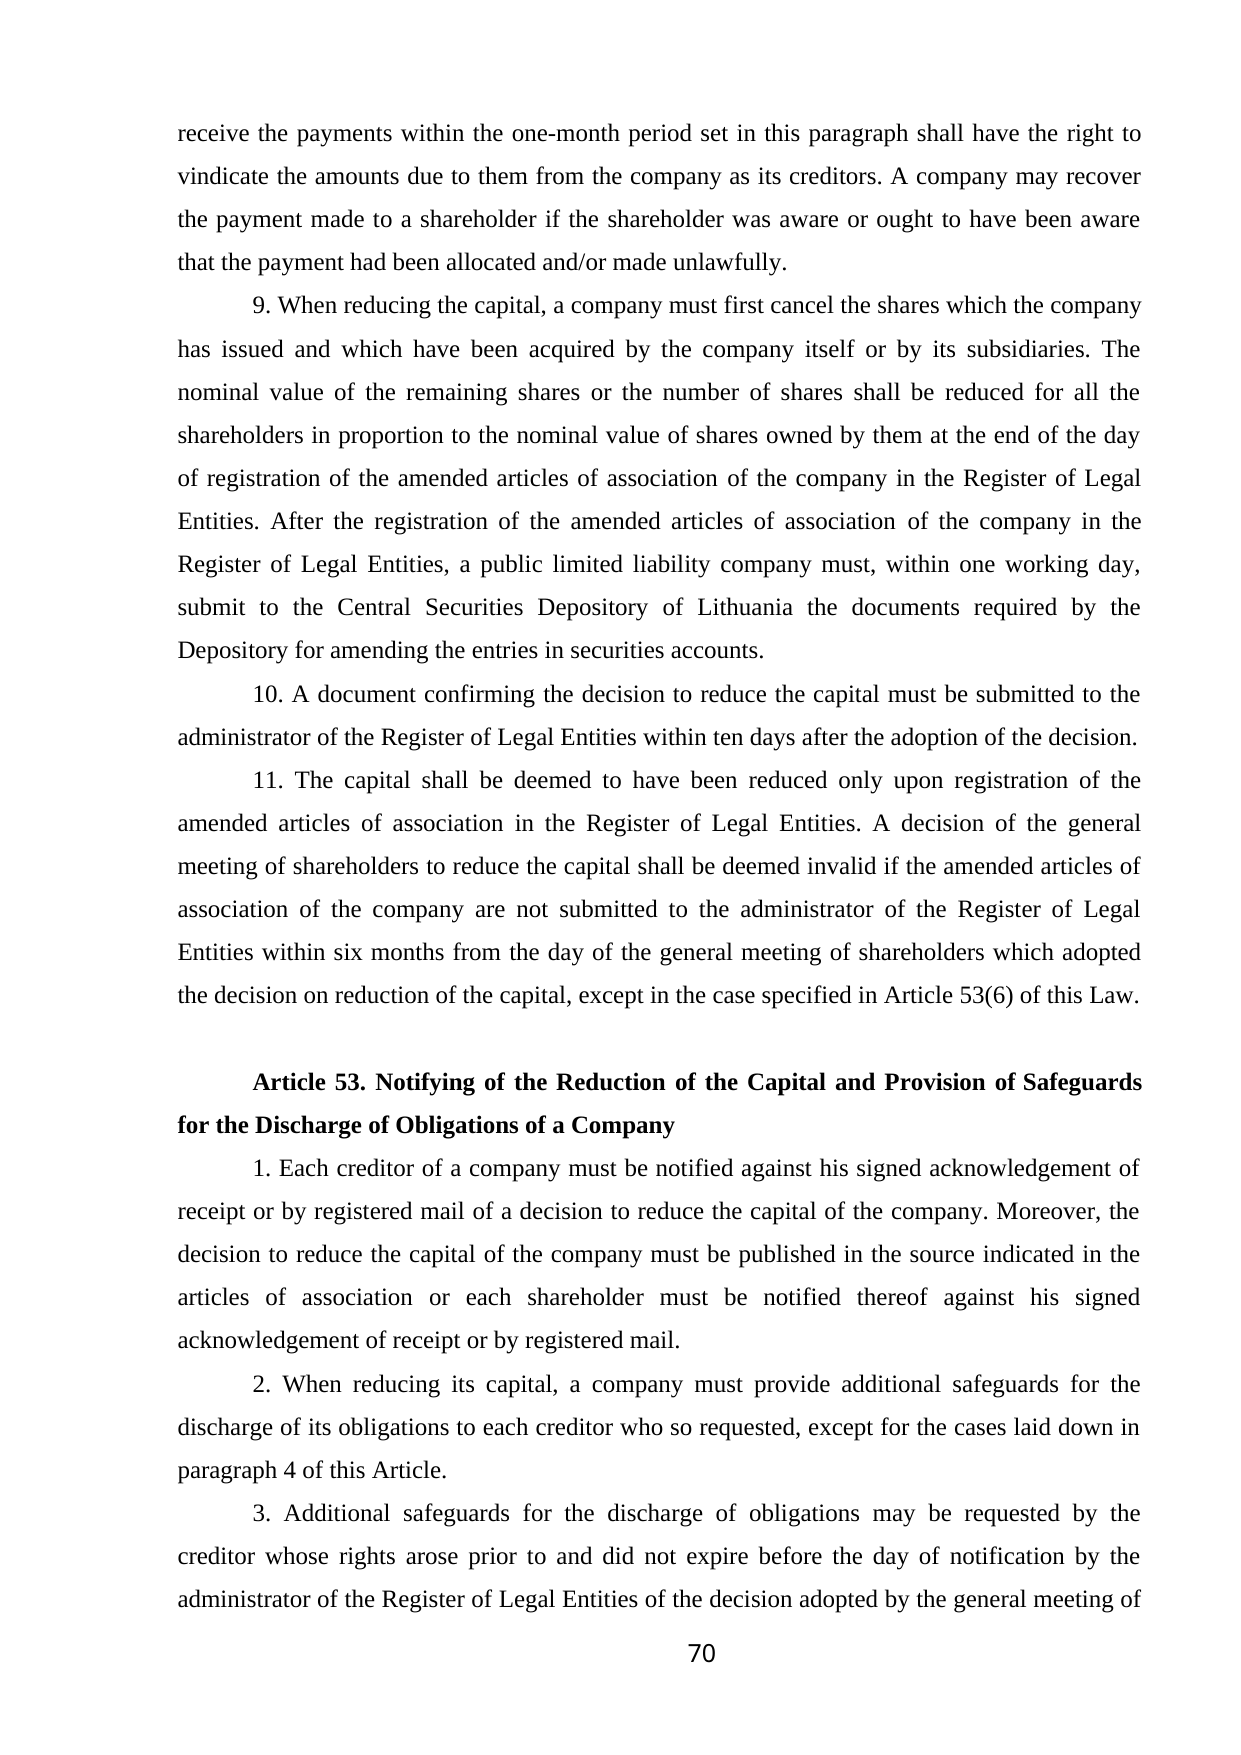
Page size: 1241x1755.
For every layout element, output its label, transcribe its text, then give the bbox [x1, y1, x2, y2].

text Article 53. Notifying of the Reduction of the Capital and Provision of Safeguards for the Discharge of Obligations of a Company [177, 1067, 1142, 1139]
text 1. Each creditor of a company must be notified against his signed acknowledgement of receipt or by registered mail of a decision to reduce the capital of the company. Moreover, the decision to reduce the capital of the company must be published in the source indicated in the articles of association or each shareholder must be notified thereof against his signed acknowledgement of receipt or by registered mail. [177, 1153, 1141, 1354]
text 2. When reducing its capital, a company must provide additional safeguards for the discharge of its obligations to each creditor who so requested, except for the cases laid down in paragraph 4 of this Article. [177, 1369, 1142, 1484]
text 9. When reducing the capital, a company must first cancel the shares which the company has issued and which have been acquired by the company itself or by its subsidiaries. The nominal value of the remaining shares or the number of shares shall be reduced for all the shareholders in proportion to the nominal value of shares owned by them at the end of the day of registration of the amended articles of association of the company in the Register of Legal Entities. After the registration of the amended articles of association of the company in the Register of Legal Entities, a public limited liability company must, within one working day, submit to the Central Securities Depository of Lithuania the documents required by the Depository for amending the entries in securities accounts. [177, 291, 1142, 664]
text 11. The capital shall be deemed to have been reduced only upon registration of the amended articles of association in the Register of Legal Entities. A decision of the general meeting of shareholders to reduce the capital shall be deemed invalid if the amended articles of association of the company are not submitted to the administrator of the Register of Legal Entities within six months from the day of the general meeting of shareholders which adopted the decision on reduction of the capital, except in the case specified in Article 53(6) of this Law. [177, 765, 1142, 1009]
text receive the payments within the one-month period set in this paragraph shall have the right to vindicate the amounts due to them from the company as its creditors. A company may recover the payment made to a shareholder if the shareholder was aware or ought to have been aware that the payment had been allocated and/or made unlawfully. [177, 118, 1142, 276]
text 3. Additional safeguards for the discharge of obligations may be requested by the creditor whose rights arose prior to and did not expire before the day of notification by the administrator of the Register of Legal Entities of the decision adopted by the general meeting of [177, 1498, 1142, 1613]
text 10. A document confirming the decision to reduce the capital must be submitted to the administrator of the Register of Legal Entities within ten days after the adoption of the decision. [177, 679, 1142, 751]
